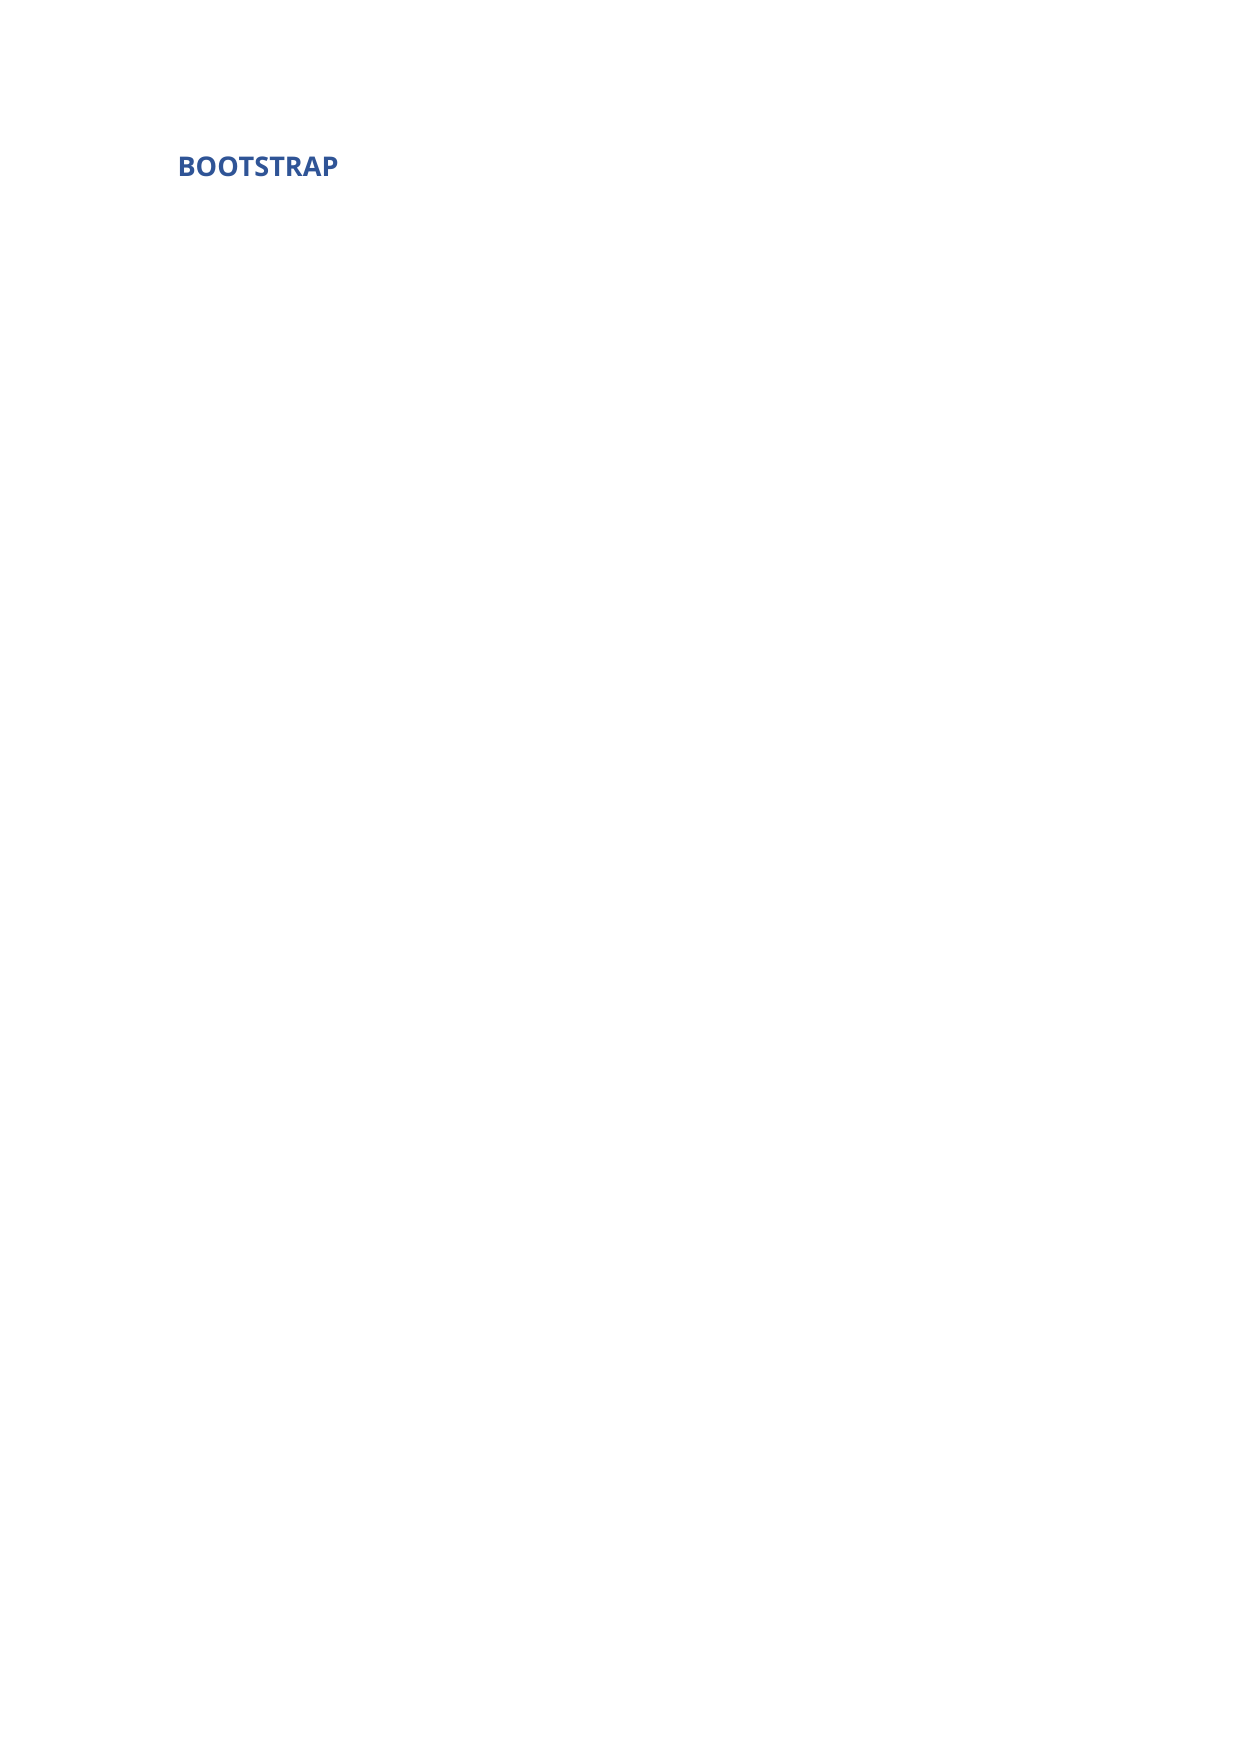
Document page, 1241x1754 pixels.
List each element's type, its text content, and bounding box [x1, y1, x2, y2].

subtitle BOOTSTRAP [177, 148, 1063, 184]
